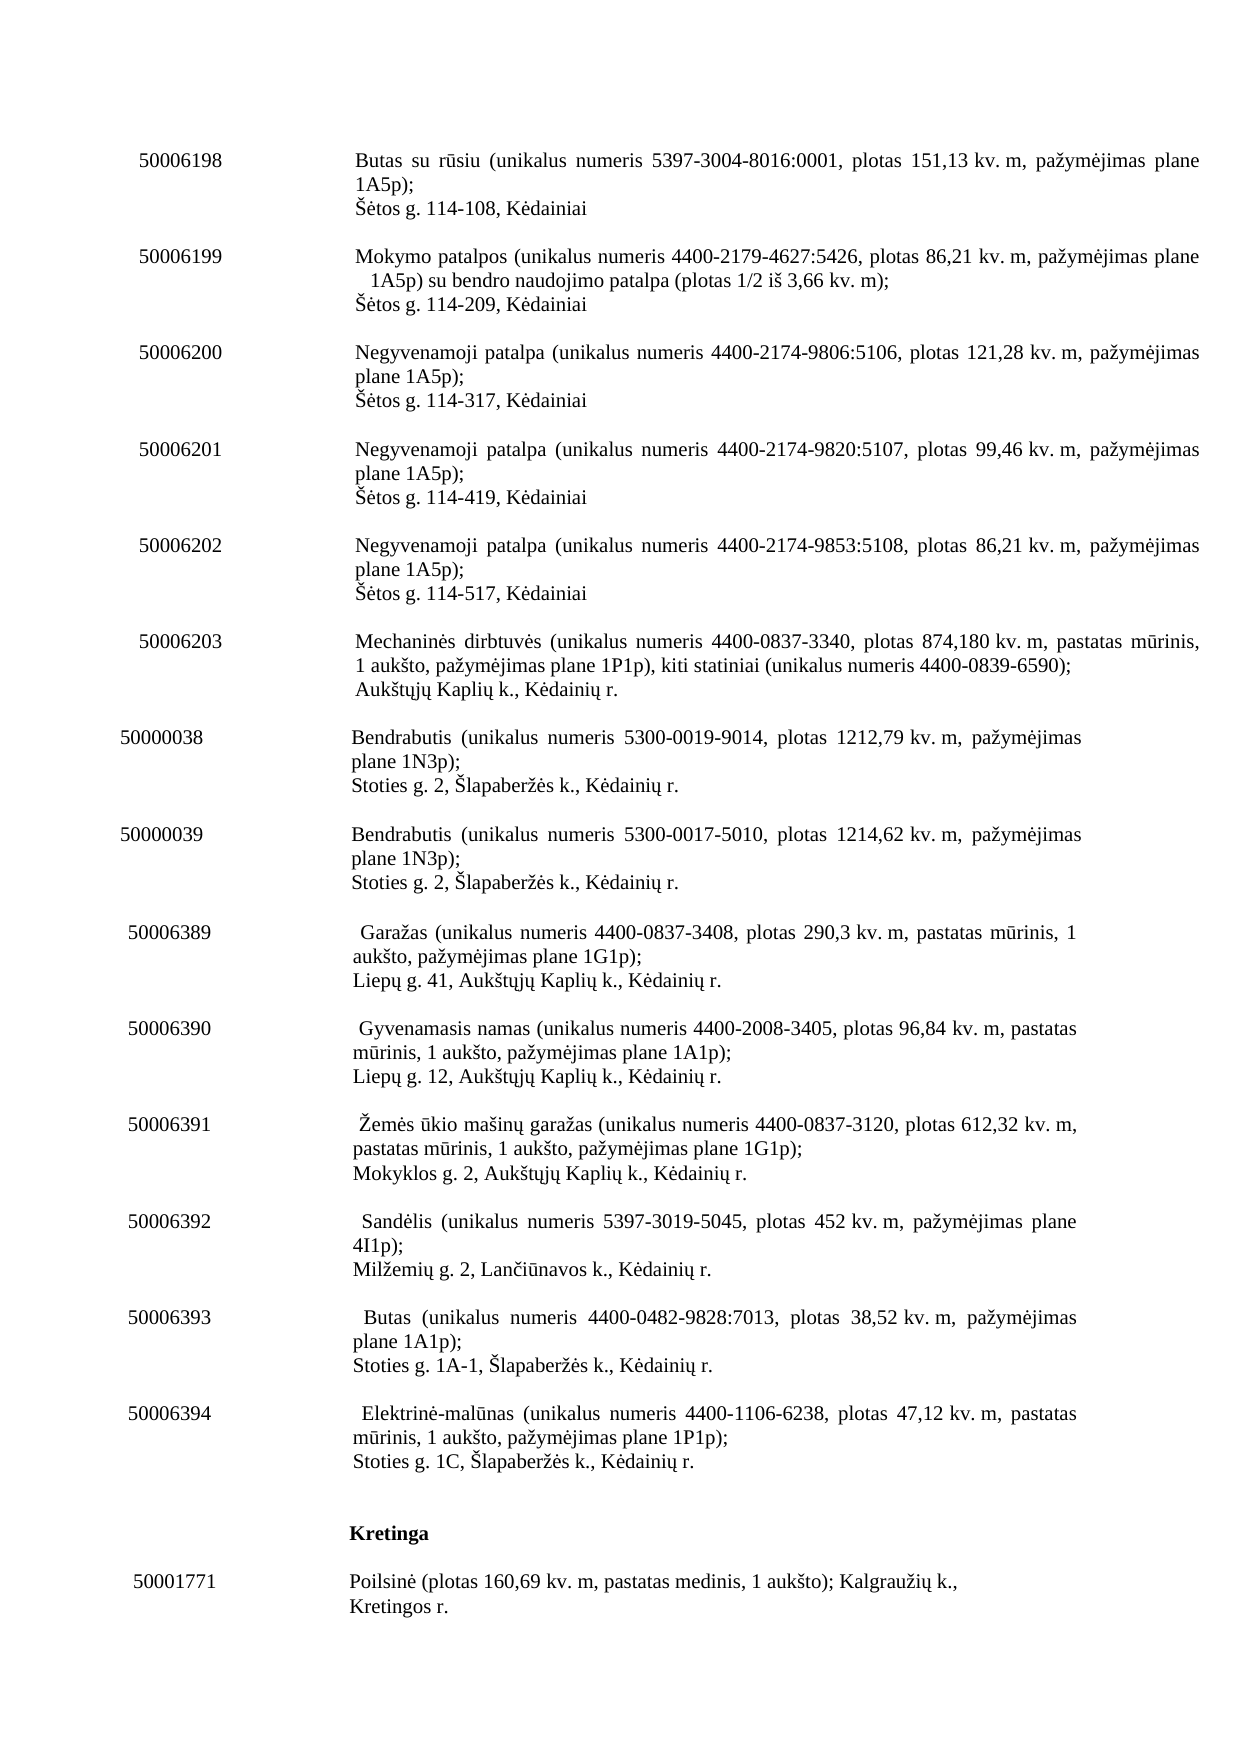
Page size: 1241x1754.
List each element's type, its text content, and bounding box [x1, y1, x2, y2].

table_cell [1155, 1305, 1160, 1401]
table_cell 50006393 [116, 1305, 338, 1401]
table_cell [116, 1497, 1145, 1521]
table_cell [1190, 725, 1211, 821]
table_cell [101, 629, 116, 725]
table_cell [116, 436, 122, 533]
table_cell 50006203 Mechaninės dirbtuvės (unikalus numeris 4400-0837-3340, plotas 874,180 kv. m, pastatas mūrinis, 1 aukšto, pažymėjimas plane 1P1p), kiti statiniai (unikalus numeris 4400-0839-6590); Aukštųjų Kaplių k., Kėdainių r. [122, 629, 1211, 725]
table_cell [101, 1016, 116, 1112]
table_cell [1145, 1497, 1155, 1521]
table_cell [1190, 1620, 1211, 1644]
table_cell [1155, 1545, 1160, 1569]
table_cell 50006201 Negyvenamoji patalpa (unikalus numeris 4400-2174-9820:5107, plotas 99,46 kv. m, pažymėjimas plane 1A5p); Šėtos g. 114-419, Kėdainiai [122, 436, 1211, 533]
table_cell [1145, 725, 1155, 821]
table_cell Kretinga [338, 1521, 1145, 1545]
table_cell [101, 920, 116, 1016]
table_cell [1093, 920, 1136, 1016]
table_cell [1160, 1620, 1190, 1644]
table_cell [101, 1620, 116, 1644]
table_cell [1190, 1401, 1211, 1497]
table_cell [1155, 1497, 1160, 1521]
table_cell Elektrinė-malūnas (unikalus numeris 4400-1106-6238, plotas 47,12 kv. m, pastatas mūrinis, 1 aukšto, pažymėjimas plane 1P1p); Stoties g. 1C, Šlapaberžės k., Kėdainių r. [338, 1401, 1088, 1497]
table_cell Žemės ūkio mašinų garažas (unikalus numeris 4400-0837-3120, plotas 612,32 kv. m, pastatas mūrinis, 1 aukšto, pažymėjimas plane 1G1p); Mokyklos g. 2, Aukštųjų Kaplių k., Kėdainių r. [338, 1112, 1088, 1208]
table_cell [1190, 1497, 1211, 1521]
table_cell [1018, 1570, 1063, 1620]
table_cell [101, 244, 116, 340]
table_cell [116, 1521, 338, 1545]
table_cell [1160, 725, 1190, 821]
table_cell [1160, 1401, 1190, 1497]
table_cell [1145, 920, 1155, 1016]
table_cell [1190, 1521, 1211, 1545]
table_cell [101, 1209, 116, 1305]
table_cell [1145, 1521, 1155, 1545]
table_cell [116, 244, 122, 340]
table_cell [1136, 1305, 1145, 1401]
table_cell [1145, 1401, 1155, 1497]
table_cell [1190, 1112, 1211, 1208]
table_cell [1190, 1570, 1211, 1620]
table_cell [1088, 1570, 1093, 1620]
table_cell [1160, 1545, 1190, 1569]
table_cell Gyvenamasis namas (unikalus numeris 4400-2008-3405, plotas 96,84 kv. m, pastatas mūrinis, 1 aukšto, pažymėjimas plane 1A1p); Liepų g. 12, Aukštųjų Kaplių k., Kėdainių r. [338, 1016, 1088, 1112]
table_cell [1145, 1620, 1155, 1644]
table_cell [116, 148, 122, 244]
table_cell [1136, 1209, 1145, 1305]
table_cell [1088, 1401, 1093, 1497]
table_cell [101, 436, 116, 533]
table_cell 50006391 [116, 1112, 338, 1208]
table_cell [1155, 920, 1160, 1016]
table_cell [1136, 821, 1145, 918]
table_cell [1155, 1209, 1160, 1305]
table_cell [101, 1570, 116, 1620]
table_cell [1160, 1209, 1190, 1305]
table_cell [1136, 725, 1145, 821]
table_cell [1088, 1209, 1093, 1305]
table_cell [1190, 1545, 1211, 1569]
table_cell [1088, 920, 1093, 1016]
table_cell 50006199 Mokymo patalpos (unikalus numeris 4400-2179-4627:5426, plotas 86,21 kv. m, pažymėjimas plane 1A5p) su bendro naudojimo patalpa (plotas 1/2 iš 3,66 kv. m); Šėtos g. 114-209, Kėdainiai [122, 244, 1211, 340]
table_cell [1093, 1570, 1136, 1620]
table_cell [101, 1112, 116, 1208]
table_cell Sandėlis (unikalus numeris 5397-3019-5045, plotas 452 kv. m, pažymėjimas plane 4I1p); Milžemių g. 2, Lančiūnavos k., Kėdainių r. [338, 1209, 1088, 1305]
table_cell 50006392 [116, 1209, 338, 1305]
table_cell [1160, 1016, 1190, 1112]
table_cell [1190, 920, 1211, 1016]
table_cell [1088, 1112, 1093, 1208]
table_cell [1136, 1401, 1145, 1497]
table_cell [1190, 821, 1211, 918]
table_cell [116, 1620, 1145, 1644]
table_cell [1190, 1209, 1211, 1305]
table_cell [1093, 821, 1136, 918]
table_cell 50006390 [116, 1016, 338, 1112]
table_cell [1155, 1521, 1160, 1545]
table_cell [1155, 1401, 1160, 1497]
table_cell [1160, 1305, 1190, 1401]
table_cell [1136, 1570, 1145, 1620]
table_cell [1160, 1497, 1190, 1521]
table_cell 50006198 Butas su rūsiu (unikalus numeris 5397-3004-8016:0001, plotas 151,13 kv. m, pažymėjimas plane 1A5p); Šėtos g. 114-108, Kėdainiai [122, 148, 1211, 244]
table_cell 50000039 Bendrabutis (unikalus numeris 5300-0017-5010, plotas 1214,62 kv. m, pažymėjimas plane 1N3p); Stoties g. 2, Šlapaberžės k., Kėdainių r. [101, 821, 1093, 918]
table_cell [1155, 1016, 1160, 1112]
table_cell [1145, 1305, 1155, 1401]
table_cell [1160, 821, 1190, 918]
table_cell [1093, 1016, 1136, 1112]
table_cell [1136, 1112, 1145, 1208]
table_cell [116, 533, 122, 629]
table_cell [101, 533, 116, 629]
table_cell Poilsinė (plotas 160,69 kv. m, pastatas medinis, 1 aukšto); Kalgraužių k., Kretingos r. [338, 1570, 1018, 1620]
table_cell [101, 1305, 116, 1401]
table_cell [116, 629, 122, 725]
table_cell [1136, 920, 1145, 1016]
table_cell [1093, 1112, 1136, 1208]
table_cell [1160, 1112, 1190, 1208]
table_cell 50006389 [116, 920, 338, 1016]
table_cell Garažas (unikalus numeris 4400-0837-3408, plotas 290,3 kv. m, pastatas mūrinis, 1 aukšto, pažymėjimas plane 1G1p); Liepų g. 41, Aukštųjų Kaplių k., Kėdainių r. [338, 920, 1088, 1016]
table_cell 50006394 [116, 1401, 338, 1497]
table_cell [101, 340, 116, 436]
table_cell [101, 1545, 116, 1569]
table_cell [1088, 1016, 1093, 1112]
table_cell 50006202 Negyvenamoji patalpa (unikalus numeris 4400-2174-9853:5108, plotas 86,21 kv. m, pažymėjimas plane 1A5p); Šėtos g. 114-517, Kėdainiai [122, 533, 1211, 629]
table_cell [1190, 1016, 1211, 1112]
table_cell [1160, 1521, 1190, 1545]
table_cell [1093, 1401, 1136, 1497]
table_cell [1136, 1016, 1145, 1112]
table_cell [1190, 1305, 1211, 1401]
table_cell [1160, 920, 1190, 1016]
table_cell [101, 1497, 116, 1521]
table_cell [1155, 821, 1160, 918]
table_cell [1145, 1545, 1155, 1569]
table_cell [116, 1545, 1145, 1569]
table_cell [101, 148, 116, 244]
table_cell [101, 1401, 116, 1497]
table_cell [1093, 725, 1136, 821]
table_cell [1093, 1209, 1136, 1305]
table_cell [1155, 725, 1160, 821]
table_cell Butas (unikalus numeris 4400-0482-9828:7013, plotas 38,52 kv. m, pažymėjimas plane 1A1p); Stoties g. 1A-1, Šlapaberžės k., Kėdainių r. [338, 1305, 1088, 1401]
table_cell [1093, 1305, 1136, 1401]
table_cell 50000038 Bendrabutis (unikalus numeris 5300-0019-9014, plotas 1212,79 kv. m, pažymėjimas plane 1N3p); Stoties g. 2, Šlapaberžės k., Kėdainių r. [101, 725, 1093, 821]
table_cell [101, 1521, 116, 1545]
table_cell [1155, 1570, 1160, 1620]
table_cell [1088, 1305, 1093, 1401]
table_cell [1145, 1209, 1155, 1305]
table_cell [1160, 1570, 1190, 1620]
table_cell [1063, 1570, 1088, 1620]
table_cell [1145, 821, 1155, 918]
table_cell [1145, 1016, 1155, 1112]
table_cell 50001771 [116, 1570, 338, 1620]
table_cell [1155, 1620, 1160, 1644]
table_cell [1155, 1112, 1160, 1208]
table_cell [1145, 1570, 1155, 1620]
table_cell [1145, 1112, 1155, 1208]
table_cell 50006200 Negyvenamoji patalpa (unikalus numeris 4400-2174-9806:5106, plotas 121,28 kv. m, pažymėjimas plane 1A5p); Šėtos g. 114-317, Kėdainiai [122, 340, 1211, 436]
table_cell [116, 340, 122, 436]
